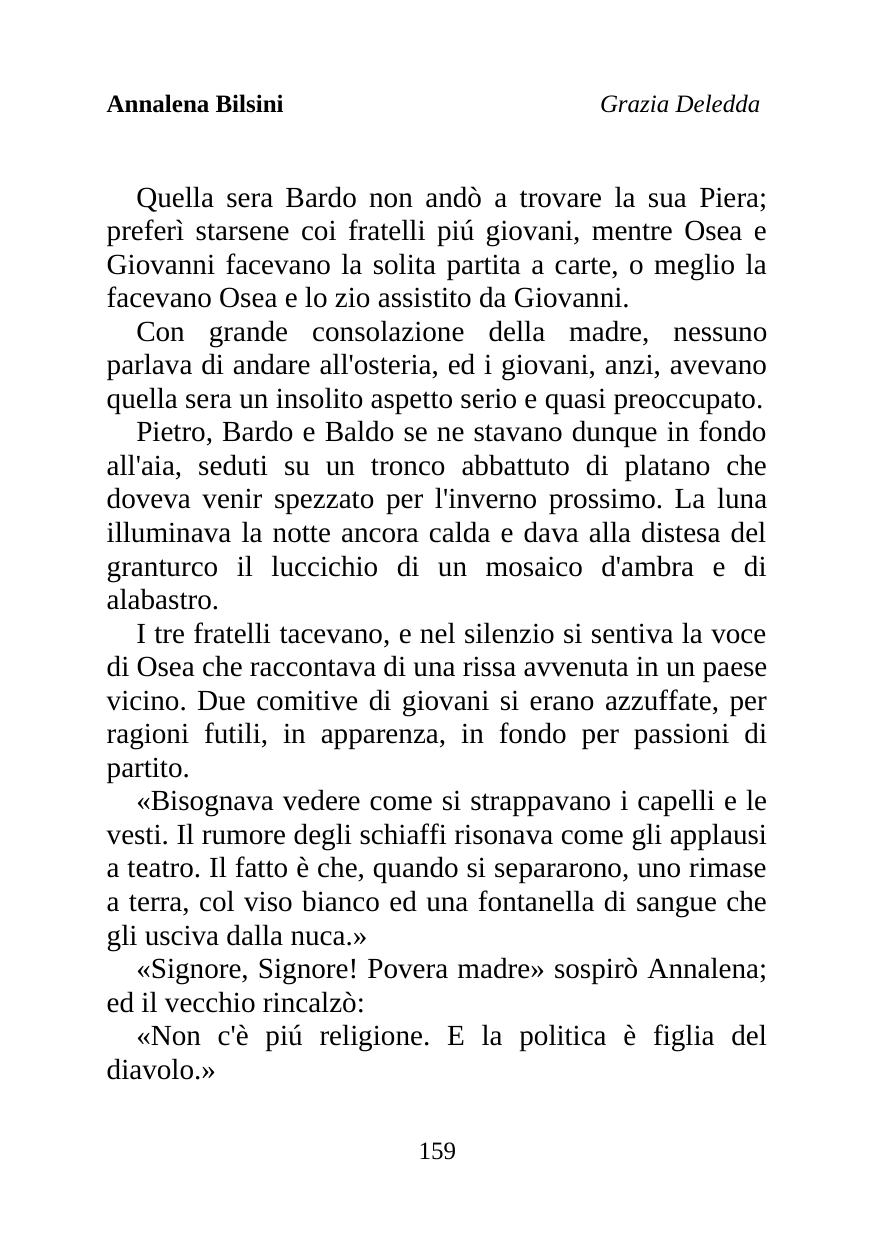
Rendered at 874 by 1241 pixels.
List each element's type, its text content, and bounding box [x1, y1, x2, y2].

text Con grande consolazione della madre, nessuno parlava di andare all'osteria, ed i giovani, anzi, avevano quella sera un insolito aspetto serio e quasi preoccupato. [106, 314, 768, 414]
text «Bisognava vedere come si strappavano i capelli e le vesti. Il rumore degli schiaffi risonava come gli applausi a teatro. Il fatto è che, quando si separarono, uno rimase a terra, col viso bianco ed una fontanella di sangue che gli usciva dalla nuca.» [106, 783, 768, 951]
text «Non c'è piú religione. E la politica è figlia del diavolo.» [106, 1018, 768, 1085]
text «Signore, Signore! Povera madre» sospirò Annalena; ed il vecchio rincalzò: [106, 951, 768, 1018]
text Pietro, Bardo e Baldo se ne stavano dunque in fondo all'aia, seduti su un tronco abbattuto di platano che doveva venir spezzato per l'inverno prossimo. La luna illuminava la notte ancora calda e dava alla distesa del granturco il luccichio di un mosaico d'ambra e di alabastro. [106, 414, 768, 616]
text I tre fratelli tacevano, e nel silenzio si sentiva la voce di Osea che raccontava di una rissa avvenuta in un paese vicino. Due comitive di giovani si erano azzuffate, per ragioni futili, in apparenza, in fondo per passioni di partito. [106, 616, 768, 783]
text Quella sera Bardo non andò a trovare la sua Piera; preferì starsene coi fratelli piú giovani, mentre Osea e Giovanni facevano la solita partita a carte, o meglio la facevano Osea e lo zio assistito da Giovanni. [106, 180, 768, 314]
